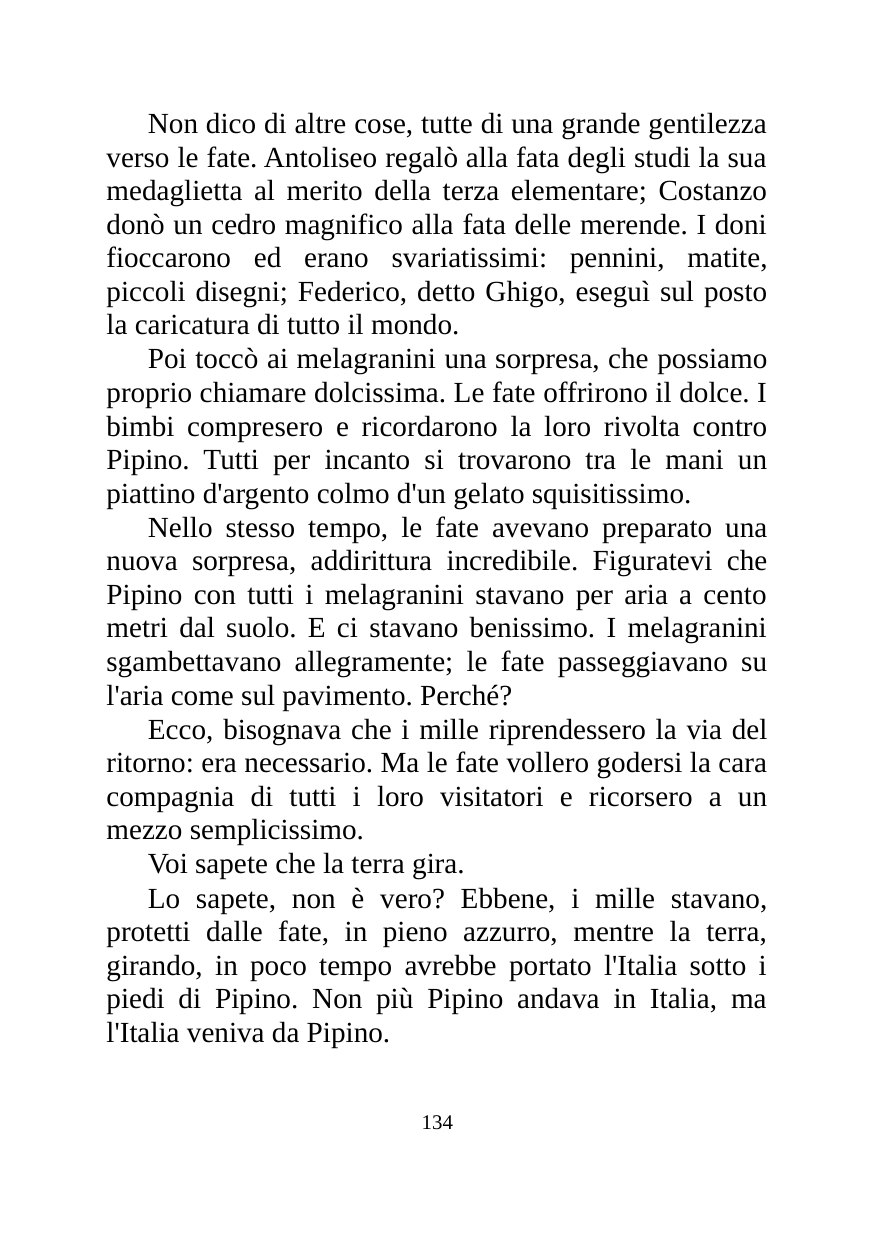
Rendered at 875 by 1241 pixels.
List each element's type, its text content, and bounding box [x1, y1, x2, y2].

text Ecco, bisognava che i mille riprendessero la via del ritorno: era necessario. Ma le fate vollero godersi la cara compagnia di tutti i loro visitatori e ricorsero a un mezzo semplicissimo. [106, 712, 768, 846]
text Voi sapete che la terra gira. [106, 847, 768, 880]
text Poi toccò ai melagranini una sorpresa, che possiamo proprio chiamare dolcissima. Le fate offrirono il dolce. I bimbi compresero e ricordarono la loro rivolta contro Pipino. Tutti per incanto si trovarono tra le mani un piattino d'argento colmo d'un gelato squisitissimo. [106, 342, 768, 509]
text Lo sapete, non è vero? Ebbene, i mille stavano, protetti dalle fate, in pieno azzurro, mentre la terra, girando, in poco tempo avrebbe portato l'Italia sotto i piedi di Pipino. Non più Pipino andava in Italia, ma l'Italia veniva da Pipino. [106, 881, 768, 1048]
text Nello stesso tempo, le fate avevano preparato una nuova sorpresa, addirittura incredibile. Figuratevi che Pipino con tutti i melagranini stavano per aria a cento metri dal suolo. E ci stavano benissimo. I melagranini sgambettavano allegramente; le fate passeggiavano su l'aria come sul pavimento. Perché? [106, 510, 768, 711]
text Non dico di altre cose, tutte di una grande gentilezza verso le fate. Antoliseo regalò alla fata degli studi la sua medaglietta al merito della terza elementare; Costanzo donò un cedro magnifico alla fata delle merende. I doni fioccarono ed erano svariatissimi: pennini, matite, piccoli disegni; Federico, detto Ghigo, eseguì sul posto la caricatura di tutto il mondo. [106, 106, 768, 341]
